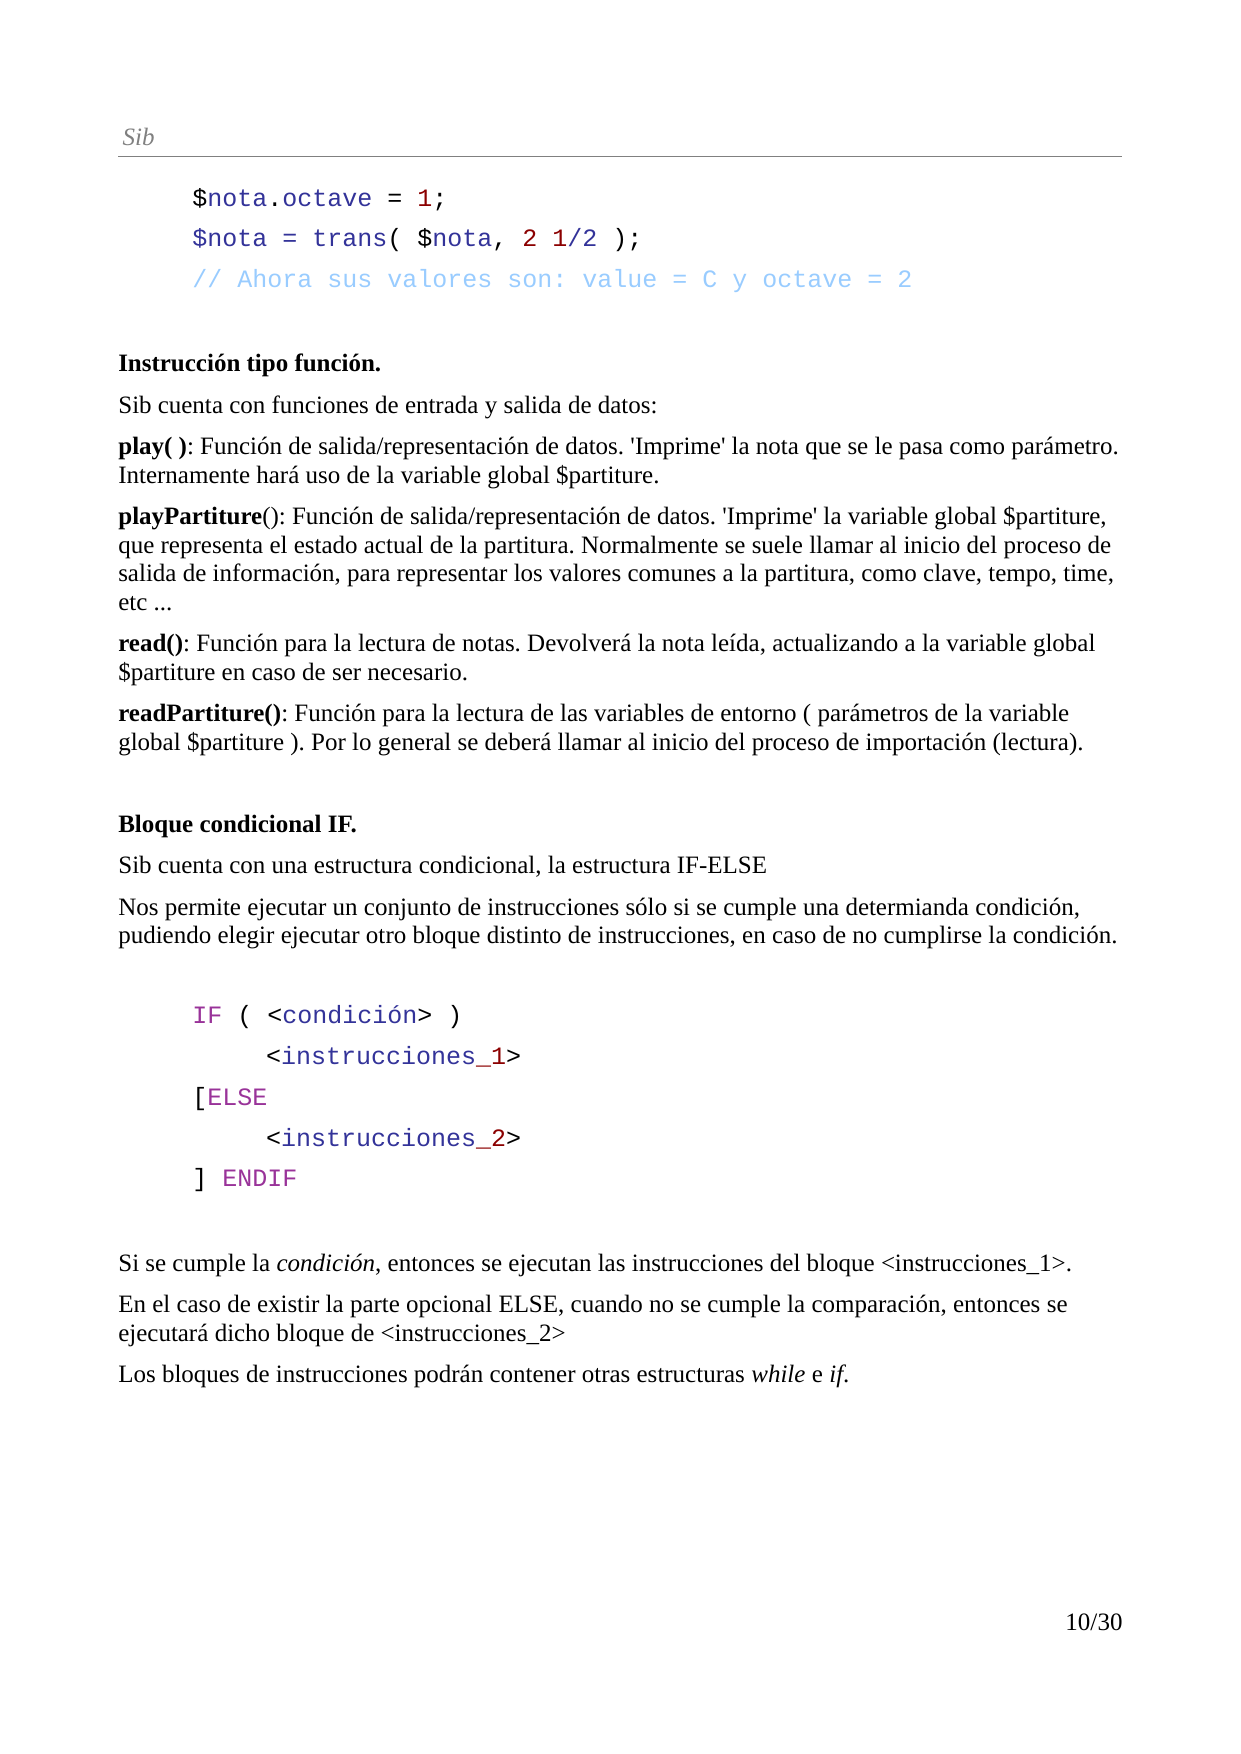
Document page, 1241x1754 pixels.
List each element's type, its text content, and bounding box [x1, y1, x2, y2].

text Sib cuenta con una estructura condicional, la estructura IF-ELSE [118, 851, 1122, 879]
text // Ahora sus valores son: value = C y octave = 2 [118, 267, 1122, 295]
text En el caso de existir la parte opcional ELSE, cuando no se cumple la comparación, entonces se ejecutará dicho bloque de <instrucciones_2> [118, 1289, 1122, 1346]
text Los bloques de instrucciones podrán contener otras estructuras while e if. [118, 1359, 1122, 1388]
text <instrucciones_1> [118, 1043, 1122, 1072]
text Instrucción tipo función. [118, 348, 1122, 377]
text [ELSE [118, 1084, 1122, 1113]
text Nos permite ejecutar un conjunto de instrucciones sólo si se cumple una determianda condición, pudiendo elegir ejecutar otro bloque distinto de instrucciones, en caso de no cumplirse la condición. [118, 892, 1122, 949]
text play( ): Función de salida/representación de datos. 'Imprime' la nota que se le pasa como parámetro. Internamente hará uso de la variable global $partiture. [118, 431, 1122, 488]
text Sib cuenta con funciones de entrada y salida de datos: [118, 390, 1122, 418]
text readPartiture(): Función para la lectura de las variables de entorno ( parámetros de la variable global $partiture ). Por lo general se deberá llamar al inicio del proceso de importación (lectura). [118, 698, 1122, 756]
text Si se cumple la condición, entonces se ejecutan las instrucciones del bloque <instrucciones_1>. [118, 1248, 1122, 1276]
text read(): Función para la lectura de notas. Devolverá la nota leída, actualizando a la variable global $partiture en caso de ser necesario. [118, 628, 1122, 686]
text $nota.octave = 1; [118, 185, 1122, 213]
text IF ( <condición> ) [118, 1003, 1122, 1031]
text <instrucciones_2> [118, 1125, 1122, 1153]
text Bloque condicional IF. [118, 809, 1122, 838]
text $nota = trans( $nota, 2 1/2 ); [118, 226, 1122, 254]
text ] ENDIF [118, 1166, 1122, 1194]
text playPartiture(): Función de salida/representación de datos. 'Imprime' la variable global $partiture, que representa el estado actual de la partitura. Normalmente se suele llamar al inicio del proceso de salida de información, para representar los valores comunes a la partitura, como clave, tempo, time, etc ... [118, 501, 1122, 616]
